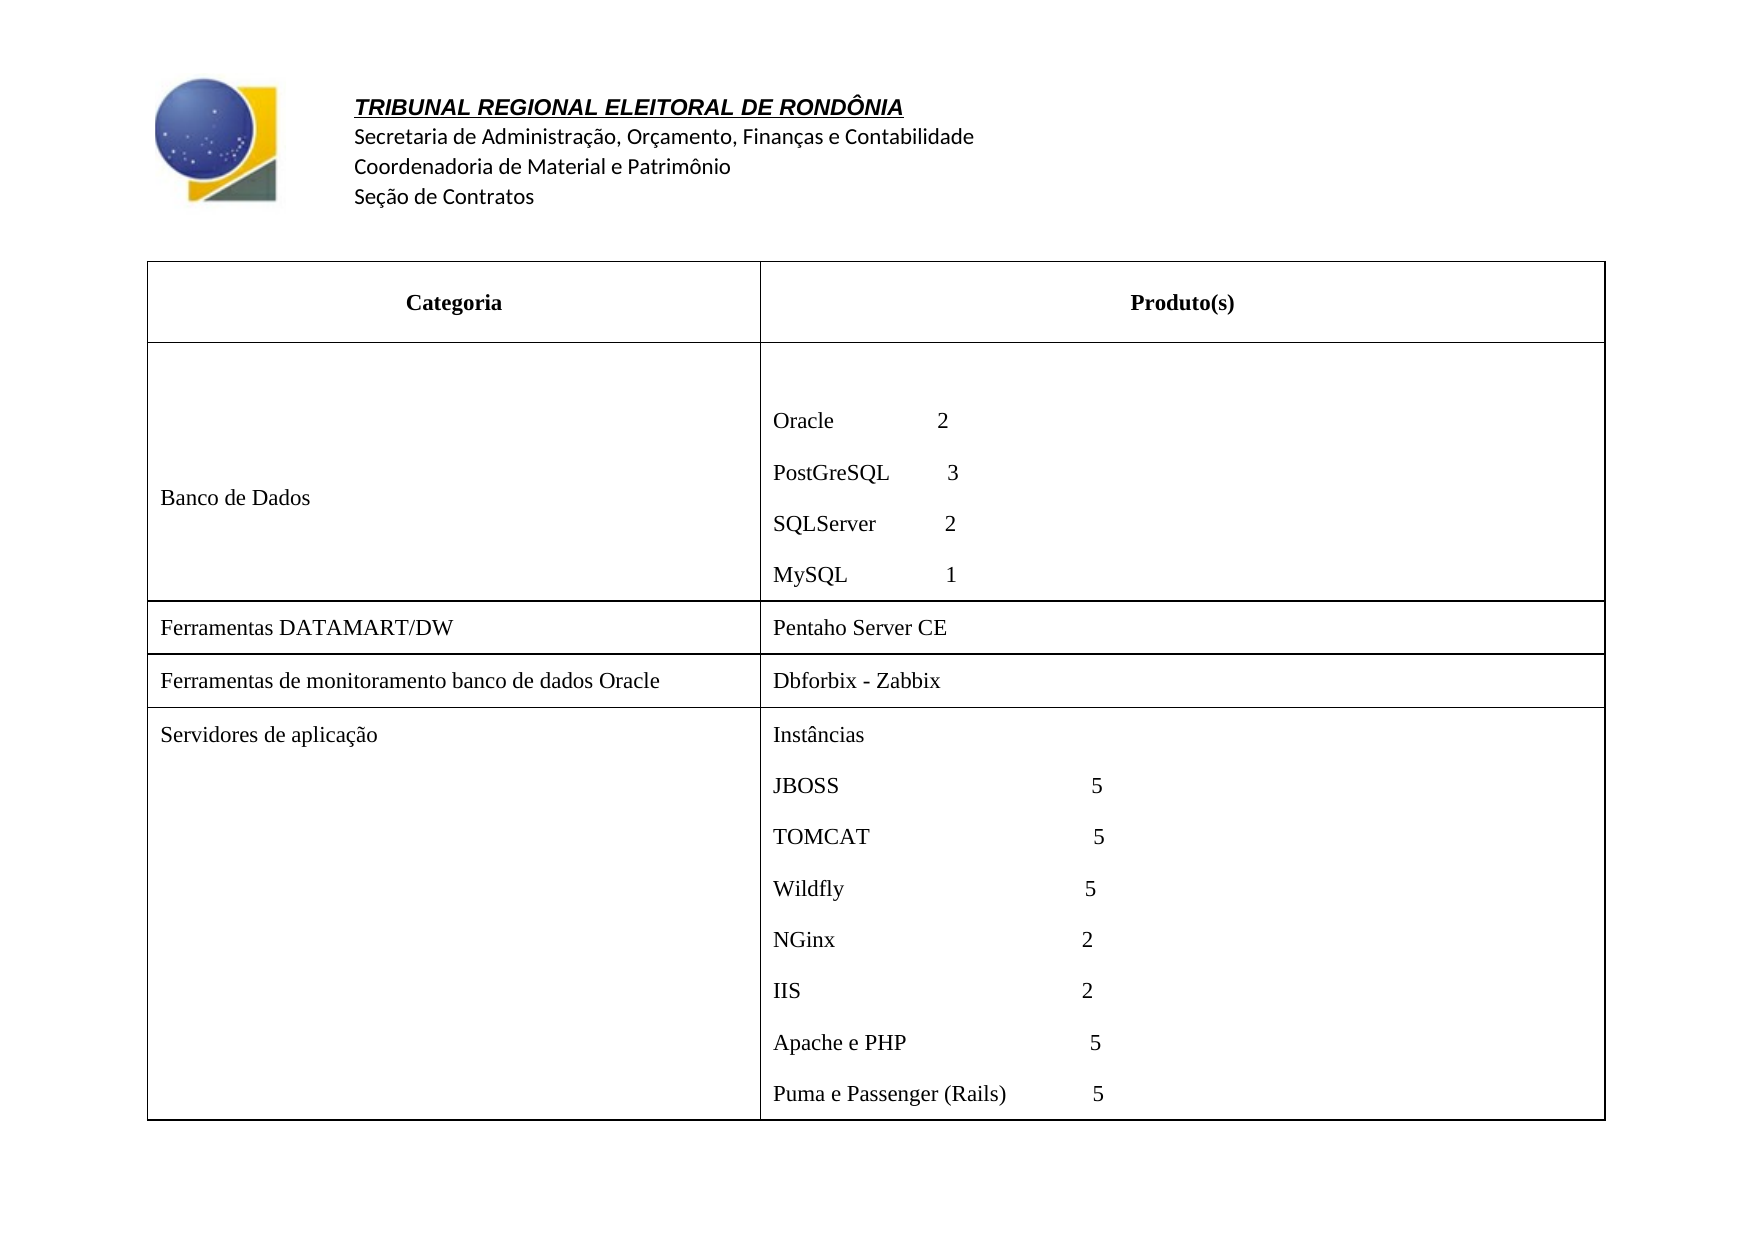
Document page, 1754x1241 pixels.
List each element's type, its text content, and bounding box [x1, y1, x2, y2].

table_header Categoria [148, 262, 760, 342]
table_cell Dbforbix ‐ Zabbix [761, 655, 1604, 706]
table_cell Banco de Dados [148, 343, 760, 600]
table_cell Ferramentas de monitoramento banco de dados Oracle [148, 655, 760, 706]
table_cell Pentaho Server CE [761, 602, 1604, 653]
table_cell Instâncias JBOSS 5 TOMCAT 5 Wildfly 5 NGinx 2 IIS 2 Apache e PHP 5 Puma e Passenger (Rails) 5 [761, 708, 1604, 1119]
table_cell Oracle 2 PostGreSQL 3 SQLServer 2 MySQL 1 [761, 343, 1604, 600]
table_cell Ferramentas DATAMART/DW [148, 602, 760, 653]
table_header Produto(s) [761, 262, 1604, 342]
table_cell Servidores de aplicação [148, 708, 760, 1119]
